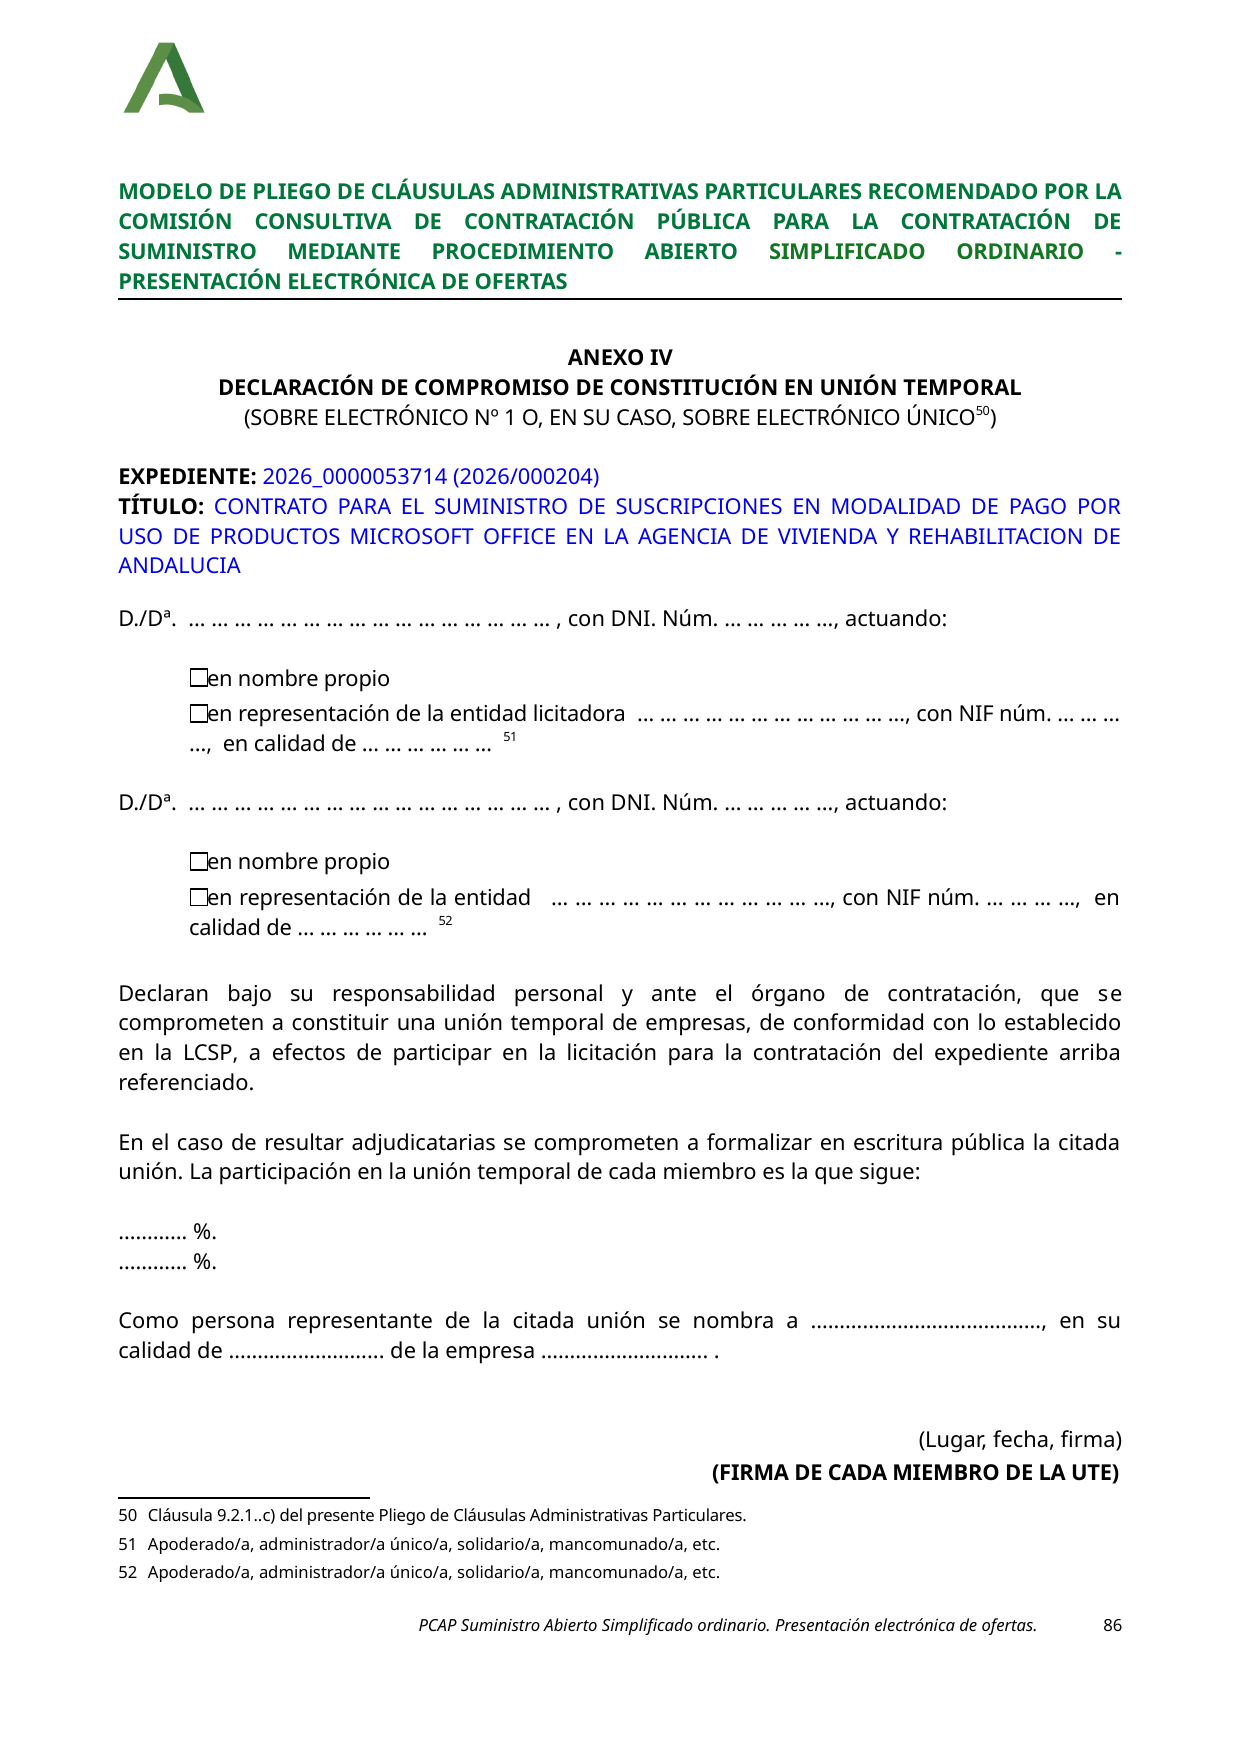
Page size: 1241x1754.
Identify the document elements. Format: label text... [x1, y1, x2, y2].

text EXPEDIENTE: 2026_0000053714 (2026/000204) [118, 461, 1122, 491]
text en representación de la entidad … … … … … … … … … … … …, con NIF núm. … … … …, en calidad de … … … … … … [189, 882, 1122, 942]
text (Lugar, fecha, firma) [118, 1424, 1122, 1454]
text ANEXO IV [118, 342, 1122, 372]
text Como persona representante de la citada unión se nombra a …………………………….……, en su calidad de ……………………... de la empresa ……………………….. . [118, 1305, 1122, 1365]
text Cláusula 9.2.1..c) del presente Pliego de Cláusulas Administrativas Particulares. [118, 1504, 1122, 1526]
text ………… %. [118, 1246, 1122, 1276]
text en representación de la entidad licitadora … … … … … … … … … … … …, con NIF núm. … … … …, en calidad de … … … … … … [189, 698, 1122, 758]
text Apoderado/a, administrador/a único/a, solidario/a, mancomunado/a, etc. [118, 1532, 1122, 1555]
text D./Dª. … … … … … … … … … … … … … … … … , con DNI. Núm. … … … … …, actuando: [118, 603, 1122, 633]
text ………… %. [118, 1216, 1122, 1246]
text Apoderado/a, administrador/a único/a, solidario/a, mancomunado/a, etc. [118, 1561, 1122, 1584]
text en nombre propio [189, 663, 1122, 692]
text TÍTULO: CONTRATO PARA EL SUMINISTRO DE SUSCRIPCIONES EN MODALIDAD DE PAGO POR USO DE PRODUCTOS MICROSOFT OFFICE EN LA AGENCIA DE VIVIENDA Y REHABILITACION DE ANDALUCIA [118, 491, 1122, 580]
text DECLARACIÓN DE COMPROMISO DE CONSTITUCIÓN EN UNIÓN TEMPORAL [118, 372, 1122, 402]
text MODELO DE PLIEGO DE CLÁUSULAS ADMINISTRATIVAS PARTICULARES RECOMENDADO POR LA COMISIÓN CONSULTIVA DE CONTRATACIÓN PÚBLICA PARA LA CONTRATACIÓN DE SUMINISTRO MEDIANTE PROCEDIMIENTO ABIERTO SIMPLIFICADO ORDINARIO - PRESENTACIÓN ELECTRÓNICA DE OFERTAS [118, 176, 1122, 298]
text (FIRMA DE CADA MIEMBRO DE LA UTE) [118, 1454, 1122, 1490]
text en nombre propio [189, 846, 1122, 876]
text (SOBRE ELECTRÓNICO Nº 1 O, EN SU CASO, SOBRE ELECTRÓNICO ÚNICO) [118, 402, 1122, 431]
text En el caso de resultar adjudicatarias se comprometen a formalizar en escritura pública la citada unión. La participación en la unión temporal de cada miembro es la que sigue: [118, 1127, 1122, 1186]
picture [119, 38, 209, 117]
text D./Dª. … … … … … … … … … … … … … … … … , con DNI. Núm. … … … … …, actuando: [118, 787, 1122, 817]
text Declaran bajo su responsabilidad personal y ante el órgano de contratación, que se comprometen a constituir una unión temporal de empresas, de conformidad con lo establecido en la LCSP, a efectos de participar en la licitación para la contratación del expediente arriba referenciado. [118, 978, 1122, 1097]
